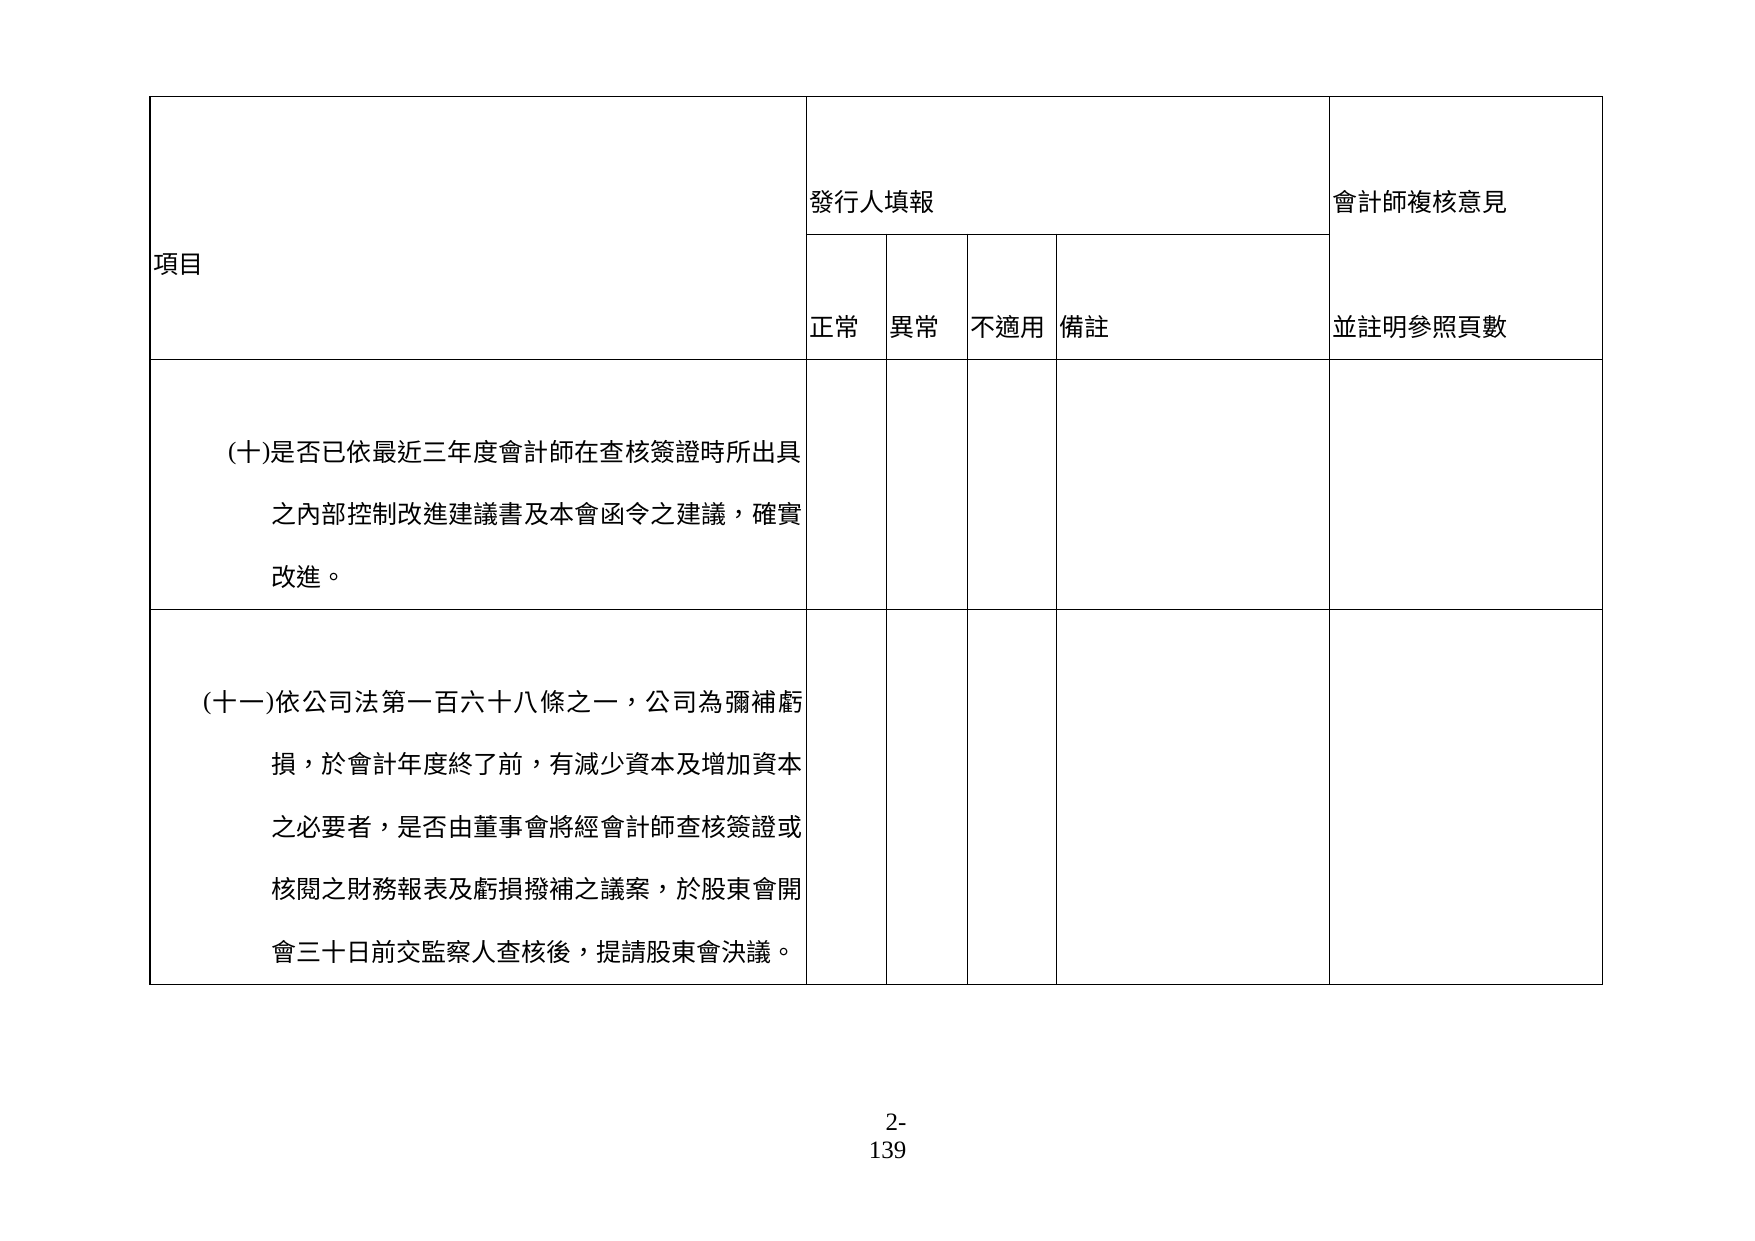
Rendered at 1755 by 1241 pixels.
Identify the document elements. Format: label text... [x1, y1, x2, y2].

table_cell [1330, 360, 1602, 608]
table_cell (十一)依公司法第一百六十八條之一，公司為彌補虧損，於會計年度終了前，有減少資本及增加資本之必要者，是否由董事會將經會計師查核簽證或核閱之財務報表及虧損撥補之議案，於股東會開會三十日前交監察人查核後，提請股東會決議。 [151, 610, 806, 983]
table_cell [887, 360, 967, 608]
table_cell [1057, 610, 1329, 983]
table_cell [1330, 610, 1602, 983]
table_header 項目 [151, 97, 806, 358]
table_cell [807, 610, 886, 983]
table_cell 正常 [807, 235, 886, 358]
table_cell [1057, 360, 1329, 608]
table_cell [968, 610, 1056, 983]
table_cell [807, 360, 886, 608]
table_cell [887, 610, 967, 983]
table_cell 異常 [887, 235, 967, 358]
table_header 會計師複核意見 並註明參照頁數 [1330, 97, 1602, 358]
table_cell [968, 360, 1056, 608]
table_cell 不適用 [968, 235, 1056, 358]
table_cell (十)是否已依最近三年度會計師在查核簽證時所出具之內部控制改進建議書及本會函令之建議，確實改進。 [151, 360, 806, 608]
table_cell 備註 [1057, 235, 1329, 358]
table_header 發行人填報 [807, 97, 1329, 233]
